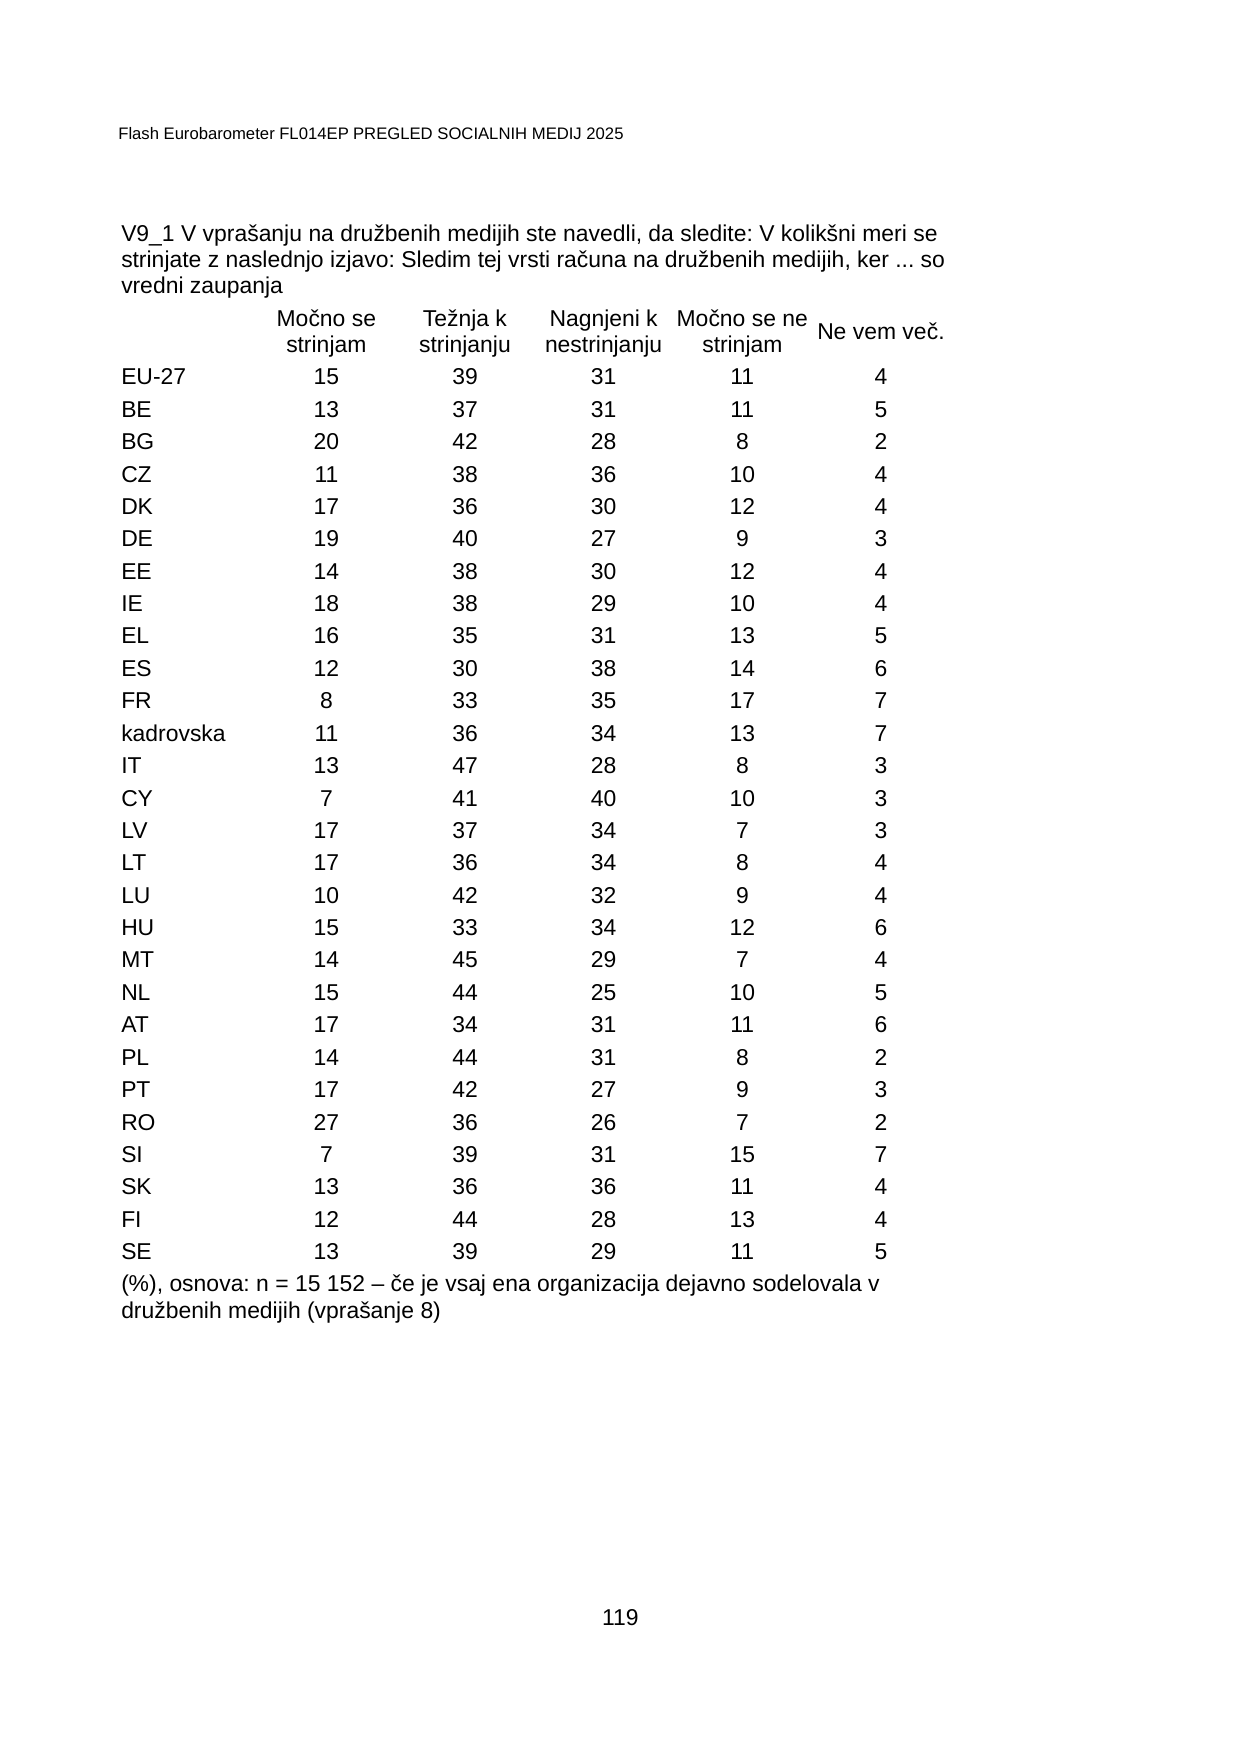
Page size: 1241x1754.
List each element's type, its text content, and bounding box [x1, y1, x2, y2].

table_cell 7 [673, 944, 811, 976]
table_cell 8 [673, 749, 811, 781]
table_cell 12 [257, 652, 395, 684]
table_cell 42 [395, 1073, 534, 1105]
table_cell 7 [811, 684, 950, 717]
table_cell 5 [811, 1235, 950, 1267]
table_cell 31 [534, 1138, 673, 1170]
table_cell 28 [534, 425, 673, 457]
table_cell 36 [395, 717, 534, 749]
table_cell 11 [673, 360, 811, 393]
table_cell 39 [395, 1235, 534, 1267]
table_cell SI [118, 1138, 257, 1170]
table_cell 20 [257, 425, 395, 457]
table_cell LV [118, 814, 257, 846]
table_cell 10 [673, 458, 811, 490]
table_cell 7 [811, 1138, 950, 1170]
table_cell Močno se strinjam [257, 302, 395, 360]
table_cell 9 [673, 522, 811, 555]
table_cell 36 [395, 1170, 534, 1203]
table_cell IE [118, 587, 257, 619]
table_cell 17 [257, 1008, 395, 1041]
table_cell 15 [257, 360, 395, 393]
table_cell 10 [673, 976, 811, 1008]
table_cell 13 [257, 749, 395, 781]
table_cell PT [118, 1073, 257, 1105]
table_cell 37 [395, 393, 534, 425]
table_cell SK [118, 1170, 257, 1203]
table_cell 45 [395, 944, 534, 976]
table_cell 44 [395, 1203, 534, 1235]
table_cell 38 [534, 652, 673, 684]
table_cell 37 [395, 814, 534, 846]
table_cell Nagnjeni k nestrinjanju [534, 302, 673, 360]
table_cell 13 [257, 1235, 395, 1267]
table_cell 34 [534, 911, 673, 943]
table_cell 17 [257, 814, 395, 846]
table_cell 3 [811, 781, 950, 814]
table_cell 7 [257, 1138, 395, 1170]
table_cell 13 [673, 1203, 811, 1235]
table_cell FR [118, 684, 257, 717]
table_cell DE [118, 522, 257, 555]
table_cell 4 [811, 360, 950, 393]
table_cell 38 [395, 458, 534, 490]
table_cell FI [118, 1203, 257, 1235]
table_cell 2 [811, 425, 950, 457]
table_cell 34 [534, 814, 673, 846]
table_cell 16 [257, 620, 395, 652]
table_cell SE [118, 1235, 257, 1267]
table_cell 33 [395, 911, 534, 943]
table_cell 42 [395, 425, 534, 457]
table_cell 6 [811, 911, 950, 943]
table_cell 7 [257, 781, 395, 814]
table_cell 27 [534, 522, 673, 555]
table_cell 11 [257, 717, 395, 749]
table_cell 36 [534, 1170, 673, 1203]
table_cell 47 [395, 749, 534, 781]
table_cell PL [118, 1041, 257, 1073]
table_cell 29 [534, 944, 673, 976]
table_cell EE [118, 555, 257, 587]
table_cell 18 [257, 587, 395, 619]
table_cell 30 [534, 490, 673, 522]
table_cell 13 [673, 717, 811, 749]
table_cell 32 [534, 879, 673, 911]
table_cell 4 [811, 1170, 950, 1203]
table_cell 41 [395, 781, 534, 814]
table_cell 42 [395, 879, 534, 911]
table_cell 33 [395, 684, 534, 717]
table_cell 10 [257, 879, 395, 911]
table_cell 3 [811, 522, 950, 555]
table_cell 15 [673, 1138, 811, 1170]
table_cell CZ [118, 458, 257, 490]
table_cell 5 [811, 620, 950, 652]
table_cell 3 [811, 749, 950, 781]
table_cell CY [118, 781, 257, 814]
table_cell 12 [673, 555, 811, 587]
table_cell 31 [534, 1008, 673, 1041]
table_cell 34 [534, 717, 673, 749]
table_cell 11 [257, 458, 395, 490]
table_cell 12 [673, 490, 811, 522]
table_cell 35 [395, 620, 534, 652]
table_cell 25 [534, 976, 673, 1008]
table_cell 5 [811, 976, 950, 1008]
table_cell 28 [534, 749, 673, 781]
table_cell 7 [673, 814, 811, 846]
table_cell 13 [673, 620, 811, 652]
table_cell 6 [811, 652, 950, 684]
table_cell 39 [395, 360, 534, 393]
table_cell 35 [534, 684, 673, 717]
table_cell 3 [811, 1073, 950, 1105]
table_cell 2 [811, 1105, 950, 1138]
table_cell Ne vem več. [811, 302, 950, 360]
table_cell 30 [534, 555, 673, 587]
table_cell LU [118, 879, 257, 911]
table_cell 36 [395, 846, 534, 879]
table_cell 5 [811, 393, 950, 425]
table_cell 38 [395, 555, 534, 587]
table_cell DK [118, 490, 257, 522]
table_cell 27 [534, 1073, 673, 1105]
table_cell Težnja k strinjanju [395, 302, 534, 360]
table_cell 14 [257, 555, 395, 587]
table_cell MT [118, 944, 257, 976]
table_cell 9 [673, 1073, 811, 1105]
table_cell 34 [395, 1008, 534, 1041]
table_cell 29 [534, 1235, 673, 1267]
table_cell 31 [534, 360, 673, 393]
table_cell 8 [673, 846, 811, 879]
table_cell 36 [395, 1105, 534, 1138]
table_cell HU [118, 911, 257, 943]
table_cell 36 [395, 490, 534, 522]
table_cell 12 [257, 1203, 395, 1235]
table_cell 17 [257, 846, 395, 879]
table_cell EU-27 [118, 360, 257, 393]
table_cell 29 [534, 587, 673, 619]
table_cell Močno se ne strinjam [673, 302, 811, 360]
table_header V9_1 V vprašanju na družbenih medijih ste navedli, da sledite: V kolikšni meri se strinjate z naslednjo izjavo: Sledim tej vrsti računa na družbenih medijih, ker ... so vredni zaupanja [118, 217, 950, 302]
table_cell 8 [673, 425, 811, 457]
table_cell [118, 302, 257, 360]
table_cell 4 [811, 458, 950, 490]
table_cell 17 [673, 684, 811, 717]
table_cell 44 [395, 1041, 534, 1073]
table_cell 10 [673, 587, 811, 619]
table_cell 2 [811, 1041, 950, 1073]
table_cell 15 [257, 976, 395, 1008]
table_cell 26 [534, 1105, 673, 1138]
table_cell 17 [257, 490, 395, 522]
table_cell 12 [673, 911, 811, 943]
table_cell 14 [257, 944, 395, 976]
table_cell kadrovska [118, 717, 257, 749]
table_cell 14 [673, 652, 811, 684]
table_cell AT [118, 1008, 257, 1041]
table_cell 11 [673, 1008, 811, 1041]
table_cell BG [118, 425, 257, 457]
table_cell IT [118, 749, 257, 781]
table_cell 11 [673, 1235, 811, 1267]
table_cell 4 [811, 555, 950, 587]
table_cell NL [118, 976, 257, 1008]
table_cell 8 [257, 684, 395, 717]
table_cell 8 [673, 1041, 811, 1073]
table_cell 36 [534, 458, 673, 490]
table_cell 4 [811, 490, 950, 522]
table_cell 40 [395, 522, 534, 555]
table_cell 19 [257, 522, 395, 555]
table_cell 11 [673, 393, 811, 425]
table_cell BE [118, 393, 257, 425]
table_cell 13 [257, 1170, 395, 1203]
table_cell 4 [811, 1203, 950, 1235]
table_cell (%), osnova: n = 15 152 – če je vsaj ena organizacija dejavno sodelovala v družbenih medijih (vprašanje 8) [118, 1268, 950, 1326]
table_cell 4 [811, 944, 950, 976]
table_cell LT [118, 846, 257, 879]
table_cell 14 [257, 1041, 395, 1073]
table_cell 4 [811, 879, 950, 911]
table_cell 44 [395, 976, 534, 1008]
table_cell 11 [673, 1170, 811, 1203]
table_cell 9 [673, 879, 811, 911]
table_cell 30 [395, 652, 534, 684]
table_cell 38 [395, 587, 534, 619]
table_cell 7 [673, 1105, 811, 1138]
table_cell RO [118, 1105, 257, 1138]
table_cell 15 [257, 911, 395, 943]
table_cell 6 [811, 1008, 950, 1041]
table_cell 31 [534, 393, 673, 425]
table_cell 27 [257, 1105, 395, 1138]
table_cell ES [118, 652, 257, 684]
table_cell 10 [673, 781, 811, 814]
table_cell 31 [534, 620, 673, 652]
table_cell EL [118, 620, 257, 652]
table_cell 4 [811, 846, 950, 879]
table_cell 40 [534, 781, 673, 814]
table_cell 13 [257, 393, 395, 425]
table_cell 31 [534, 1041, 673, 1073]
table_cell 7 [811, 717, 950, 749]
table_cell 17 [257, 1073, 395, 1105]
table_cell 4 [811, 587, 950, 619]
table_cell 3 [811, 814, 950, 846]
table_cell 28 [534, 1203, 673, 1235]
table_cell 39 [395, 1138, 534, 1170]
table_cell 34 [534, 846, 673, 879]
